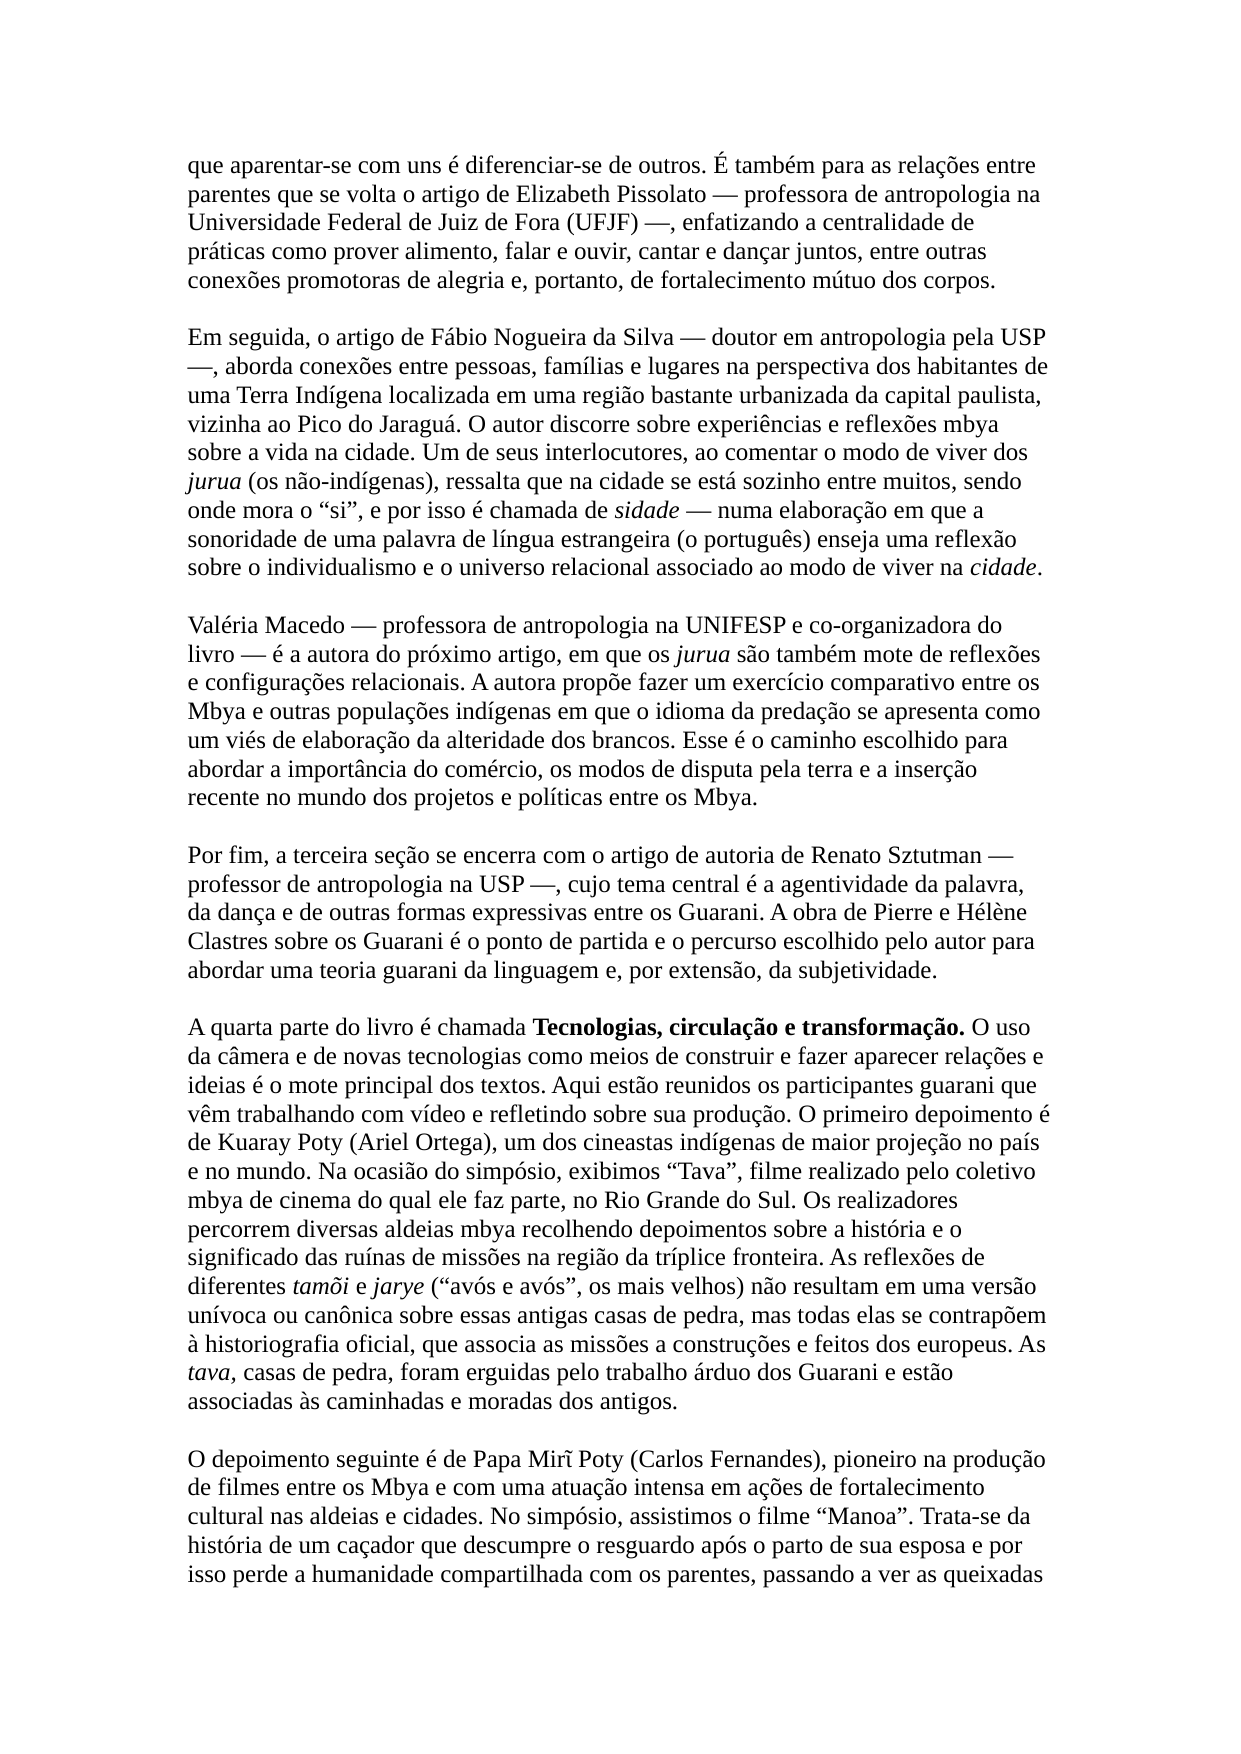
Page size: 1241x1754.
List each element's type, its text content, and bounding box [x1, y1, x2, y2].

text que aparentar-se com uns é diferenciar-se de outros. É também para as relações entre parentes que se volta o artigo de Elizabeth Pissolato — professora de antropologia na Universidade Federal de Juiz de Fora (UFJF) —, enfatizando a centralidade de práticas como prover alimento, falar e ouvir, cantar e dançar juntos, entre outras conexões promotoras de alegria e, portanto, de fortalecimento mútuo dos corpos. [187, 150, 1053, 294]
text Em seguida, o artigo de Fábio Nogueira da Silva — doutor em antropologia pela USP —, aborda conexões entre pessoas, famílias e lugares na perspectiva dos habitantes de uma Terra Indígena localizada em uma região bastante urbanizada da capital paulista, vizinha ao Pico do Jaraguá. O autor discorre sobre experiências e reflexões mbya sobre a vida na cidade. Um de seus interlocutores, ao comentar o modo de viver dos jurua (os não-indígenas), ressalta que na cidade se está sozinho entre muitos, sendo onde mora o “si”, e por isso é chamada de sidade — numa elaboração em que a sonoridade de uma palavra de língua estrangeira (o português) enseja uma reflexão sobre o individualismo e o universo relacional associado ao modo de viver na cidade. [187, 322, 1053, 581]
text Valéria Macedo — professora de antropologia na UNIFESP e co-organizadora do livro — é a autora do próximo artigo, em que os jurua são também mote de reflexões e configurações relacionais. A autora propõe fazer um exercício comparativo entre os Mbya e outras populações indígenas em que o idioma da predação se apresenta como um viés de elaboração da alteridade dos brancos. Esse é o caminho escolhido para abordar a importância do comércio, os modos de disputa pela terra e a inserção recente no mundo dos projetos e políticas entre os Mbya. [187, 610, 1053, 811]
text O depoimento seguinte é de Papa Mirῖ Poty (Carlos Fernandes), pioneiro na produção de filmes entre os Mbya e com uma atuação intensa em ações de fortalecimento cultural nas aldeias e cidades. No simpósio, assistimos o filme “Manoa”. Trata-se da história de um caçador que descumpre o resguardo após o parto de sua esposa e por isso perde a humanidade compartilhada com os parentes, passando a ver as queixadas [187, 1444, 1053, 1587]
text Por fim, a terceira seção se encerra com o artigo de autoria de Renato Sztutman — professor de antropologia na USP —, cujo tema central é a agentividade da palavra, da dança e de outras formas expressivas entre os Guarani. A obra de Pierre e Hélène Clastres sobre os Guarani é o ponto de partida e o percurso escolhido pelo autor para abordar uma teoria guarani da linguagem e, por extensão, da subjetividade. [187, 840, 1053, 984]
text A quarta parte do livro é chamada Tecnologias, circulação e transformação. O uso da câmera e de novas tecnologias como meios de construir e fazer aparecer relações e ideias é o mote principal dos textos. Aqui estão reunidos os participantes guarani que vêm trabalhando com vídeo e refletindo sobre sua produção. O primeiro depoimento é de Kuaray Poty (Ariel Ortega), um dos cineastas indígenas de maior projeção no país e no mundo. Na ocasião do simpósio, exibimos “Tava”, filme realizado pelo coletivo mbya de cinema do qual ele faz parte, no Rio Grande do Sul. Os realizadores percorrem diversas aldeias mbya recolhendo depoimentos sobre a história e o significado das ruínas de missões na região da tríplice fronteira. As reflexões de diferentes tamõi e jarye (“avós e avós”, os mais velhos) não resultam em uma versão unívoca ou canônica sobre essas antigas casas de pedra, mas todas elas se contrapõem à historiografia oficial, que associa as missões a construções e feitos dos europeus. As tava, casas de pedra, foram erguidas pelo trabalho árduo dos Guarani e estão associadas às caminhadas e moradas dos antigos. [187, 1012, 1053, 1415]
